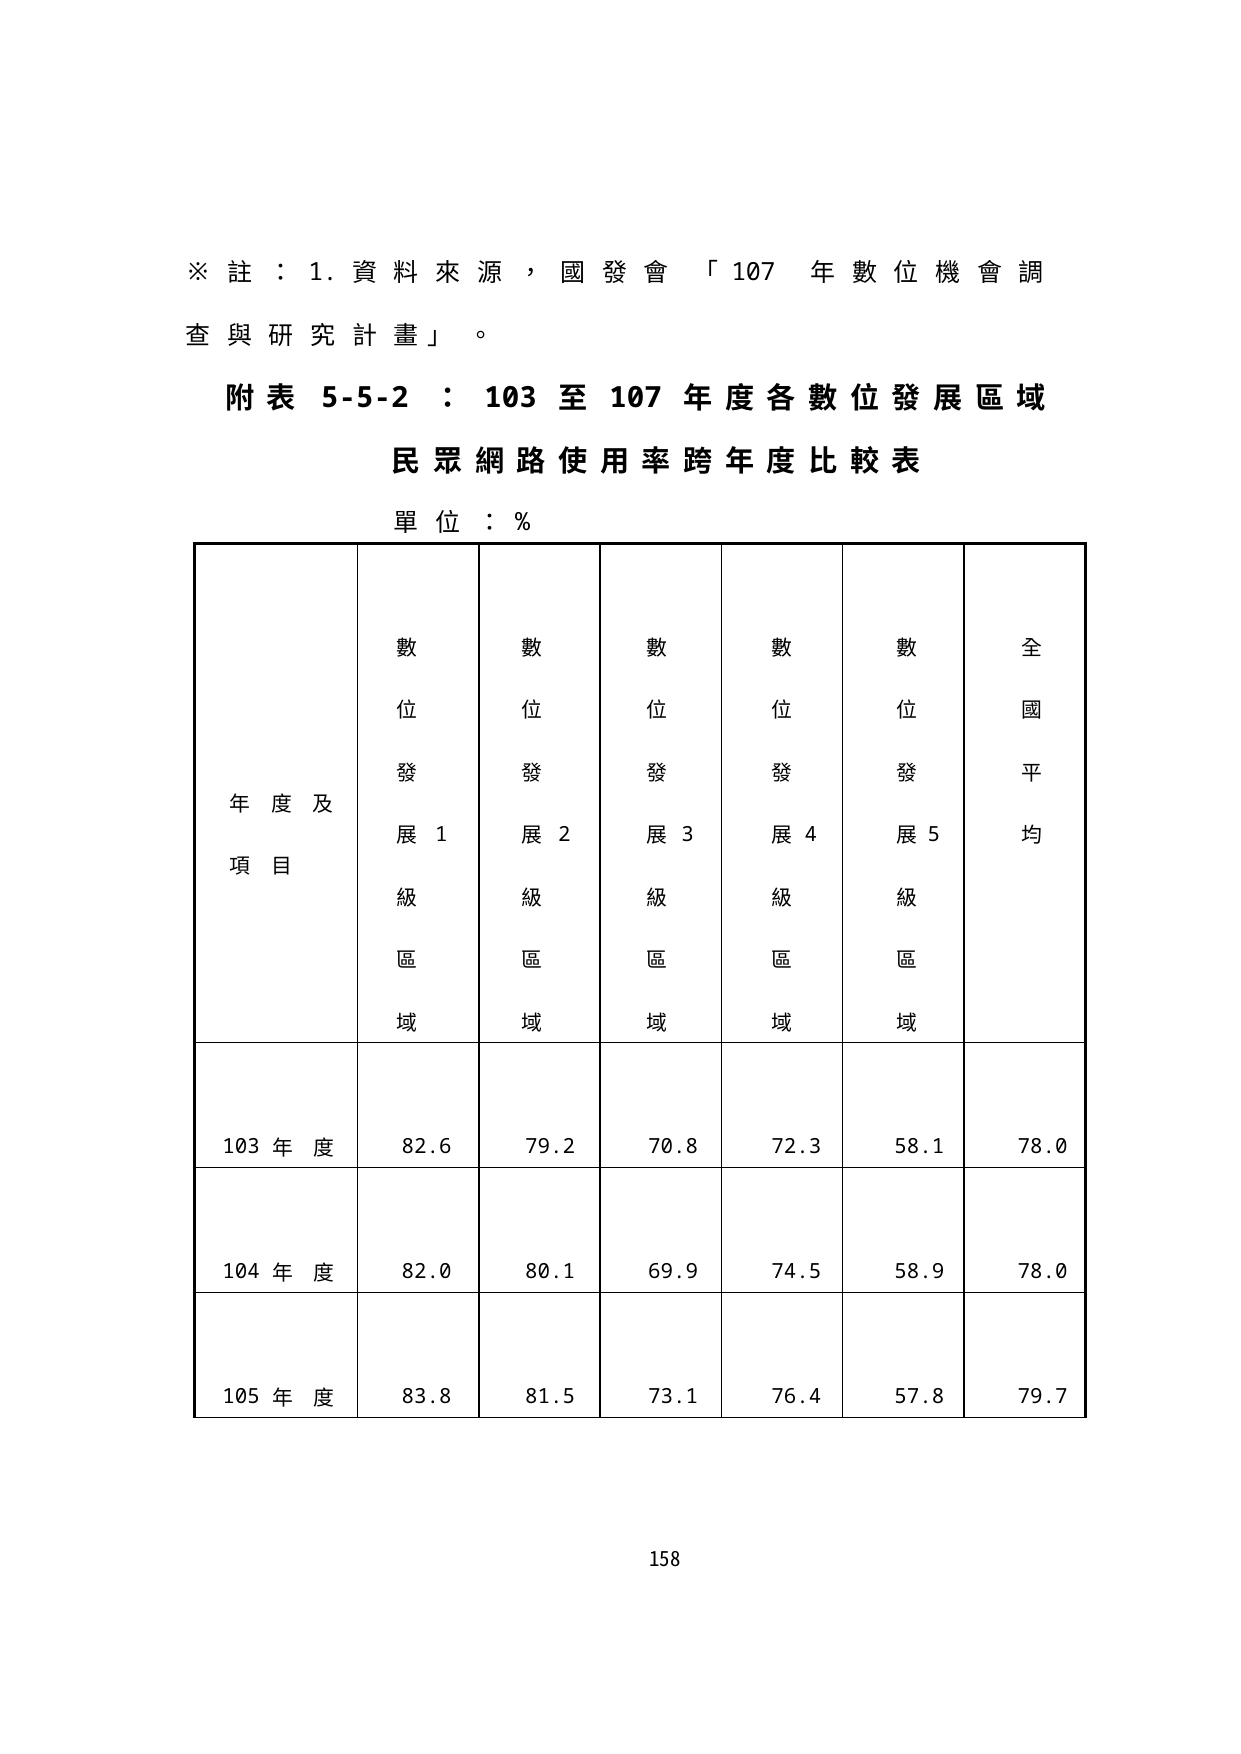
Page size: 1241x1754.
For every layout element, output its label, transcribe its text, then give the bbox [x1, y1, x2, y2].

table_cell 79.7 [965, 1293, 1084, 1417]
table_cell 73.1 [601, 1293, 721, 1417]
table_cell 104年度 [196, 1168, 357, 1292]
table_cell 78.0 [965, 1168, 1084, 1292]
table_header 數位發展3 級區域 [601, 545, 721, 1042]
table_cell 69.9 [601, 1168, 721, 1292]
table_cell 80.1 [480, 1168, 599, 1292]
table_cell 105年度 [196, 1293, 357, 1417]
table_header 全國平均 [965, 545, 1084, 1042]
table_cell 83.8 [358, 1293, 478, 1417]
table_cell 81.5 [480, 1293, 599, 1417]
table_header 數位發展4 級區域 [722, 545, 842, 1042]
table_cell 82.6 [358, 1043, 478, 1167]
table_header 數位發展2 級區域 [480, 545, 599, 1042]
table_header 數位發展1 級區域 [358, 545, 478, 1042]
table_cell 70.8 [601, 1043, 721, 1167]
table_cell 74.5 [722, 1168, 842, 1292]
table_cell 72.3 [722, 1043, 842, 1167]
table_header 數位發展5 級區域 [843, 545, 963, 1042]
table_cell 58.1 [843, 1043, 963, 1167]
table_cell 58.9 [843, 1168, 963, 1292]
table_header 年度及項目 [196, 545, 357, 1042]
text 附表5-5-2：103至107年度各數位發展區域民眾網路使用率跨年度比較表 單位：% [184, 354, 1052, 542]
text ※註：1.資料來源，國發會「107 年數位機會調查與研究計畫」。 [177, 229, 1052, 354]
table_cell 82.0 [358, 1168, 478, 1292]
table_cell 57.8 [843, 1293, 963, 1417]
table_cell 79.2 [480, 1043, 599, 1167]
table_cell 76.4 [722, 1293, 842, 1417]
table_cell 78.0 [965, 1043, 1084, 1167]
table_cell 103年度 [196, 1043, 357, 1167]
